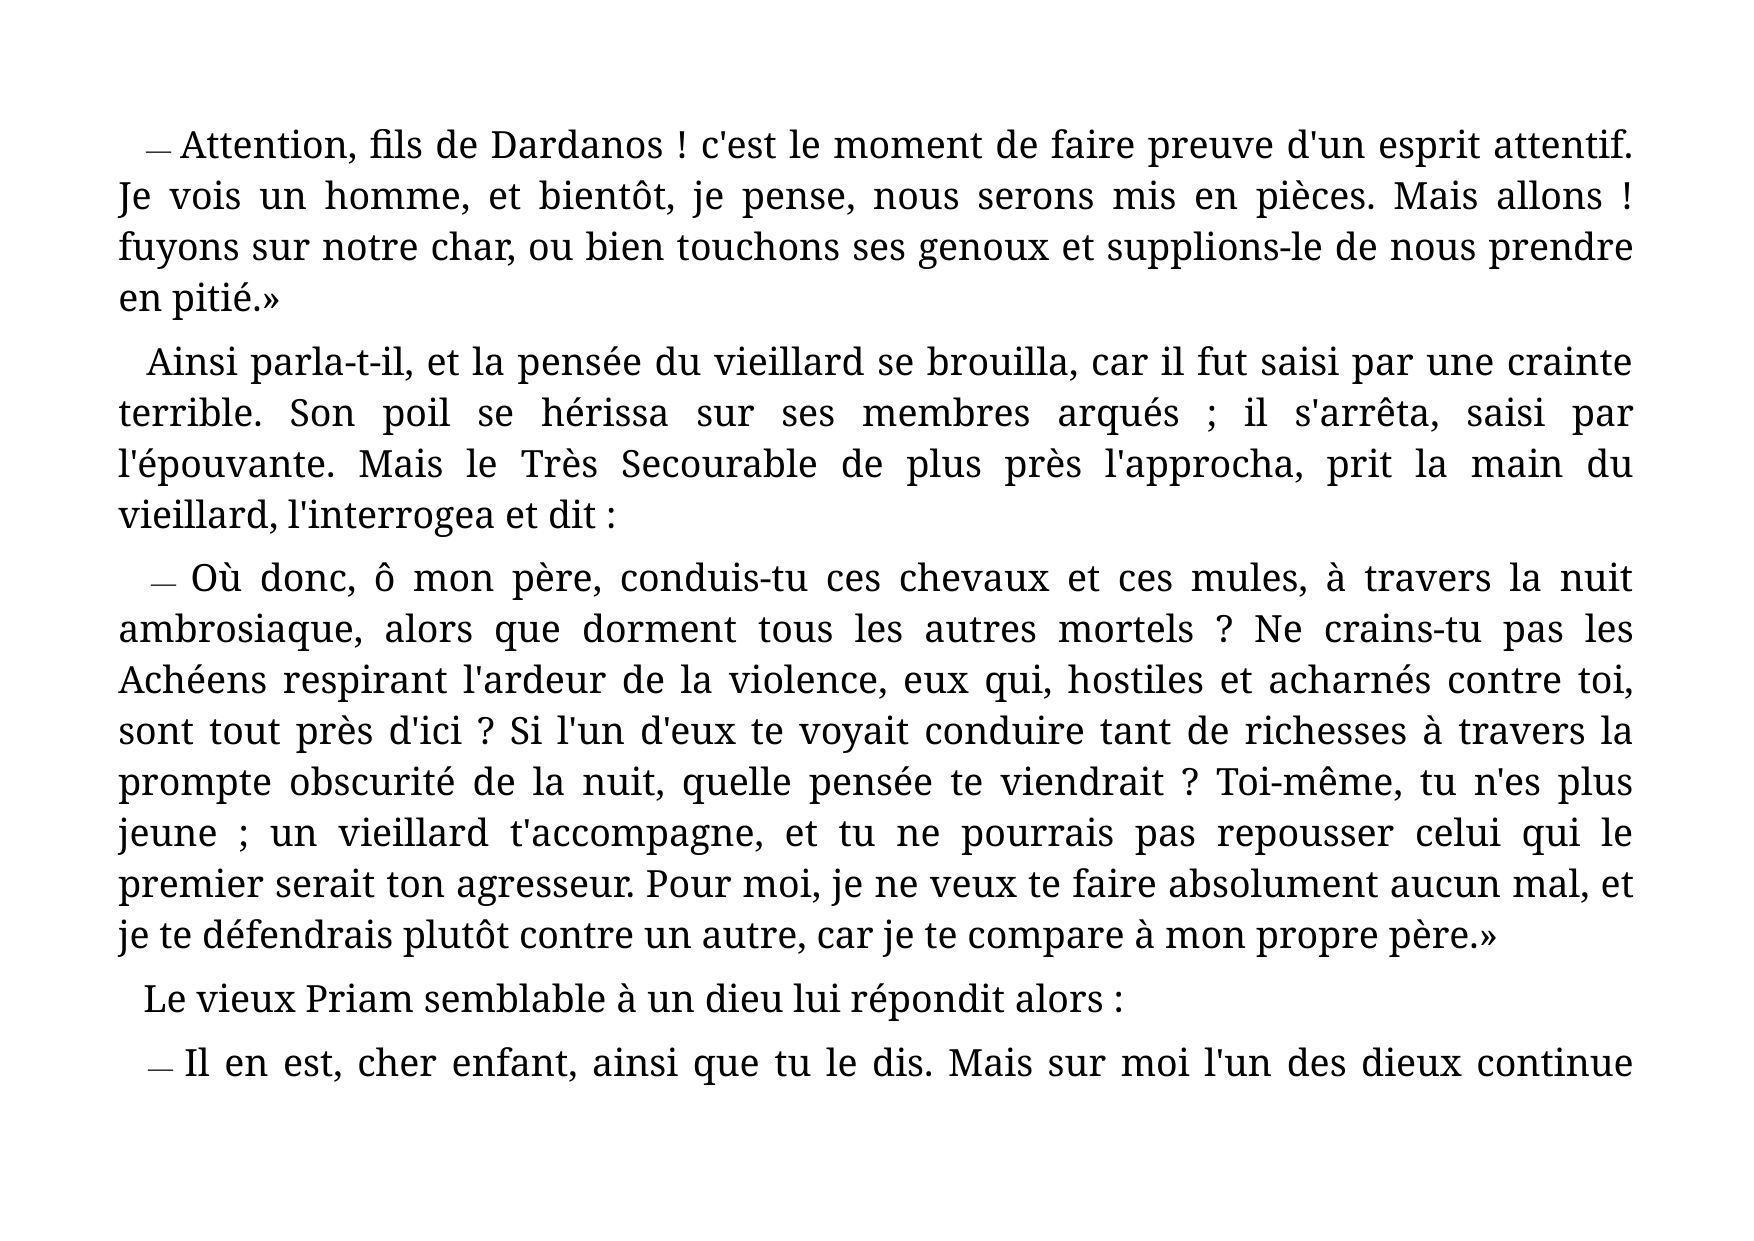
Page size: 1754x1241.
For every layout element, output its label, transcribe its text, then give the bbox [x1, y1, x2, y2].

text Ainsi parla-t-il, et la pensée du vieillard se brouilla, car il fut saisi par une crainte terrible. Son poil se hérissa sur ses membres arqués ; il s'arrêta, saisi par l'épouvante. Mais le Très Secourable de plus près l'approcha, prit la main du vieillard, l'interrogea et dit : [118, 335, 1636, 539]
text Le vieux Priam semblable à un dieu lui répondit alors : [118, 972, 1636, 1023]
text — Il en est, cher enfant, ainsi que tu le dis. Mais sur moi l'un des dieux continue [118, 1036, 1636, 1087]
text — Attention, fils de Dardanos ! c'est le moment de faire preuve d'un esprit attentif. Je vois un homme, et bientôt, je pense, nous serons mis en pièces. Mais allons ! fuyons sur notre char, ou bien touchons ses genoux et supplions-le de nous prendre en pitié.» [118, 118, 1636, 322]
text — Où donc, ô mon père, conduis-tu ces chevaux et ces mules, à travers la nuit ambrosiaque, alors que dorment tous les autres mortels ? Ne crains-tu pas les Achéens respirant l'ardeur de la violence, eux qui, hostiles et acharnés contre toi, sont tout près d'ici ? Si l'un d'eux te voyait conduire tant de richesses à travers la prompte obscurité de la nuit, quelle pensée te viendrait ? Toi-même, tu n'es plus jeune ; un vieillard t'accompagne, et tu ne pourrais pas repousser celui qui le premier serait ton agresseur. Pour moi, je ne veux te faire absolument aucun mal, et je te défendrais plutôt contre un autre, car je te compare à mon propre père.» [118, 551, 1636, 960]
